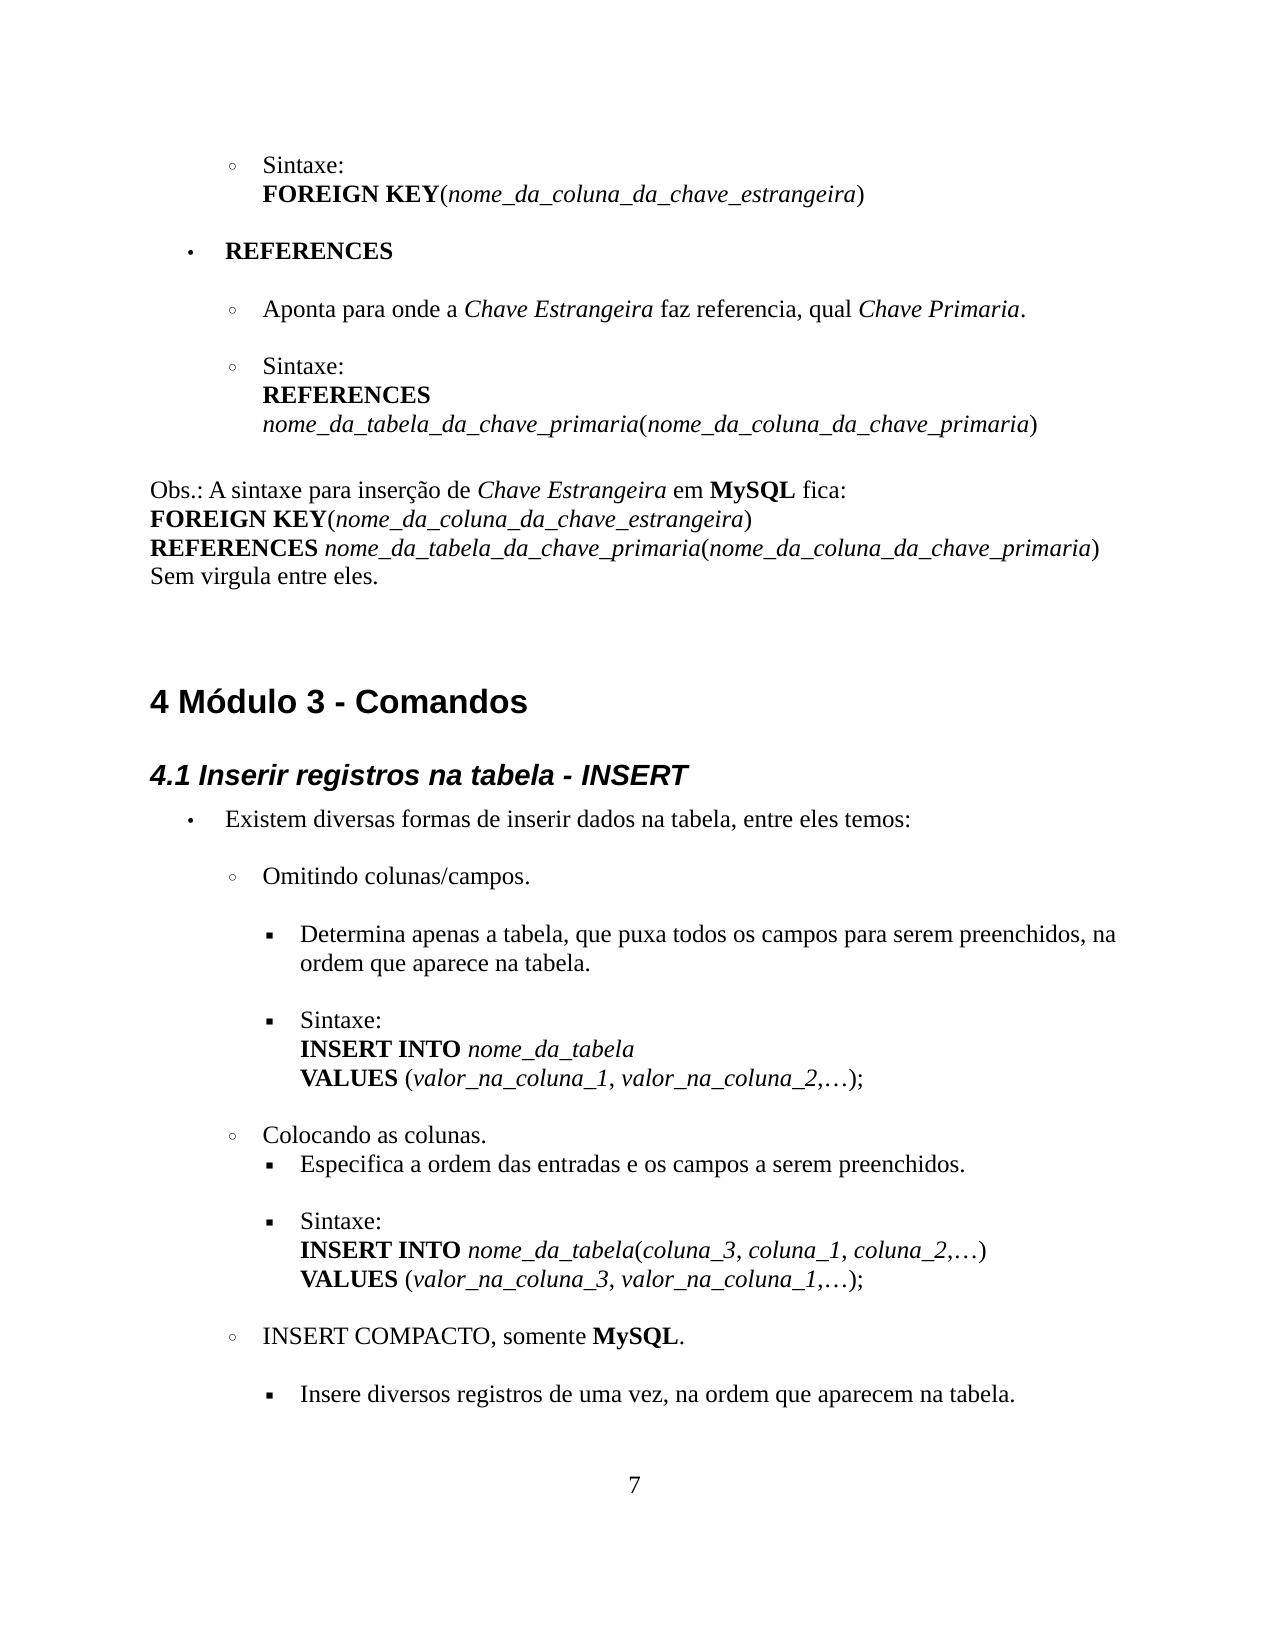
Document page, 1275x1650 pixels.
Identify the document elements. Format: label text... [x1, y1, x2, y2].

list Determina apenas a tabela, que puxa todos os campos para serem preenchidos, na ordem que aparece na tabela. [262, 919, 1125, 1005]
list Especifica a ordem das entradas e os campos a serem preenchidos. [262, 1149, 1125, 1206]
list INSERT COMPACTO, somente MySQL. [225, 1321, 1125, 1379]
list Colocando as colunas. [225, 1120, 1125, 1149]
list Insere diversos registros de uma vez, na ordem que aparecem na tabela. [262, 1379, 1125, 1436]
list Sintaxe: REFERENCES nome_da_tabela_da_chave_primaria(nome_da_coluna_da_chave_primaria) [225, 351, 1125, 466]
list Aponta para onde a Chave Estrangeira faz referencia, qual Chave Primaria. [225, 294, 1125, 351]
list Sintaxe: FOREIGN KEY(nome_da_coluna_da_chave_estrangeira) [225, 150, 1125, 236]
list Omitindo colunas/campos. [225, 861, 1125, 919]
list REFERENCES [187, 236, 1125, 294]
list Sintaxe: INSERT INTO nome_da_tabela VALUES (valor_na_coluna_1, valor_na_coluna_2,…); [262, 1005, 1125, 1120]
text Obs.: A sintaxe para inserção de Chave Estrangeira em MySQL fica: FOREIGN KEY(nome_da_coluna_da_chave_estrangeira) REFERENCES nome_da_tabela_da_chave_primaria(nome_da_coluna_da_chave_primaria) Sem virgula entre eles. [150, 475, 1125, 619]
list Sintaxe: INSERT INTO nome_da_tabela(coluna_3, coluna_1, coluna_2,…) VALUES (valor_na_coluna_3, valor_na_coluna_1,…); [262, 1206, 1125, 1321]
list Existem diversas formas de inserir dados na tabela, entre eles temos: [187, 804, 1125, 861]
subtitle 4.1 Inserir registros na tabela - INSERT [150, 758, 1125, 791]
subtitle 4 Módulo 3 - Comandos [150, 682, 1125, 720]
